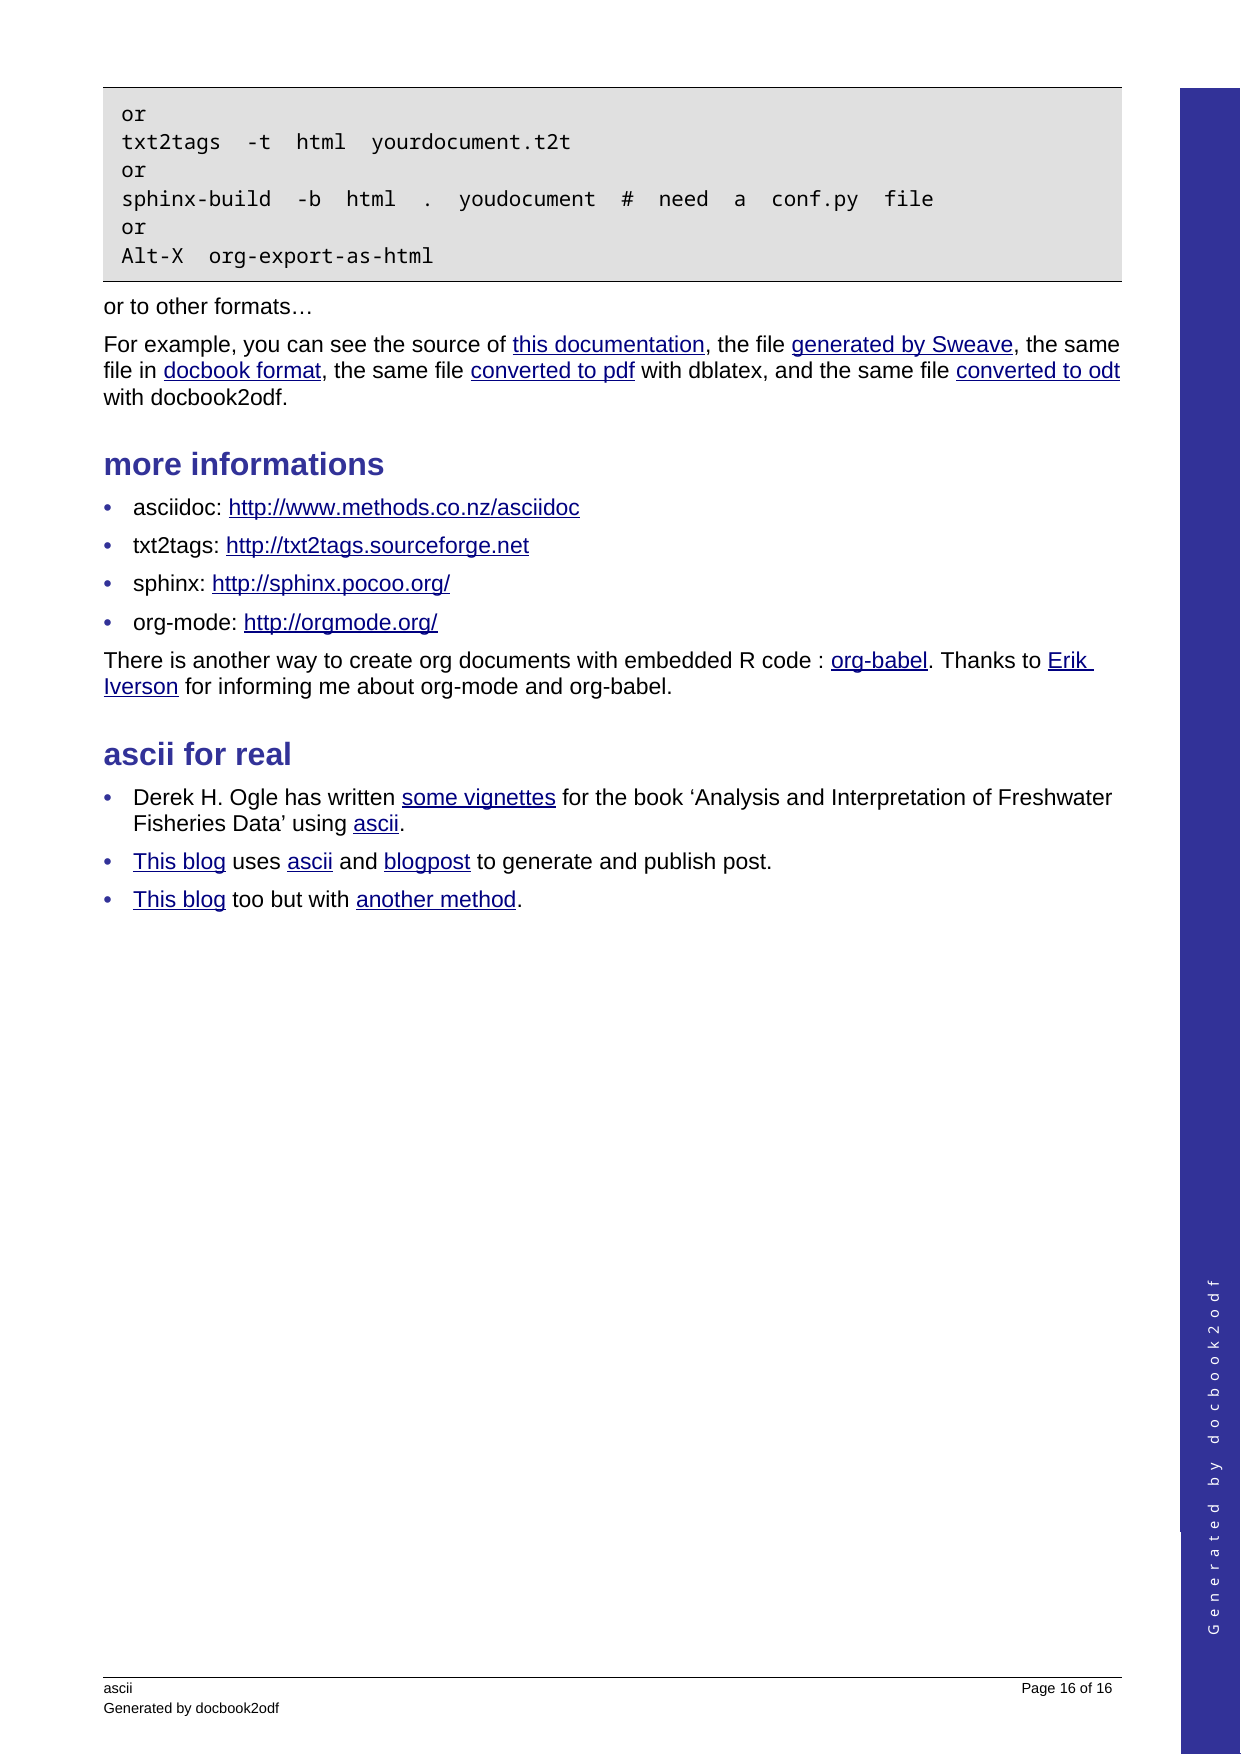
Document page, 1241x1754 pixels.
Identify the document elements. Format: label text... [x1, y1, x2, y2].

text or [103, 88, 1122, 127]
text There is another way to create org documents with embedded R code : org-babel. Thanks to Erik Iverson for informing me about org-mode and org-babel. [103, 647, 1122, 699]
list org-mode: http://orgmode.org/ [103, 608, 1122, 635]
list sphinx: http://sphinx.pocoo.org/ [103, 570, 1122, 597]
text txt2tags -t html yourdocument.t2t [103, 127, 1122, 156]
text or to other formats… [103, 293, 1122, 319]
text sphinx-build -b html . youdocument # need a conf.py file [103, 184, 1122, 212]
list Derek H. Ogle has written some vignettes for the book ‘Analysis and Interpretation of Freshwater Fisheries Data’ using ascii. [103, 783, 1122, 836]
list asciidoc: http://www.methods.co.nz/asciidoc [103, 494, 1122, 521]
list This blog too but with another method. [103, 886, 1122, 912]
text Alt-X org-export-as-html [103, 229, 1122, 281]
text or [103, 212, 1122, 229]
list This blog uses ascii and blogpost to generate and publish post. [103, 848, 1122, 874]
text For example, you can see the source of this documentation, the file generated by Sweave, the same file in docbook format, the same file converted to pdf with dblatex, and the same file converted to odt with docbook2odf. [103, 331, 1122, 410]
subtitle more informations [103, 446, 1122, 482]
list txt2tags: http://txt2tags.sourceforge.net [103, 532, 1122, 559]
subtitle ascii for real [103, 735, 1122, 772]
text or [103, 156, 1122, 184]
